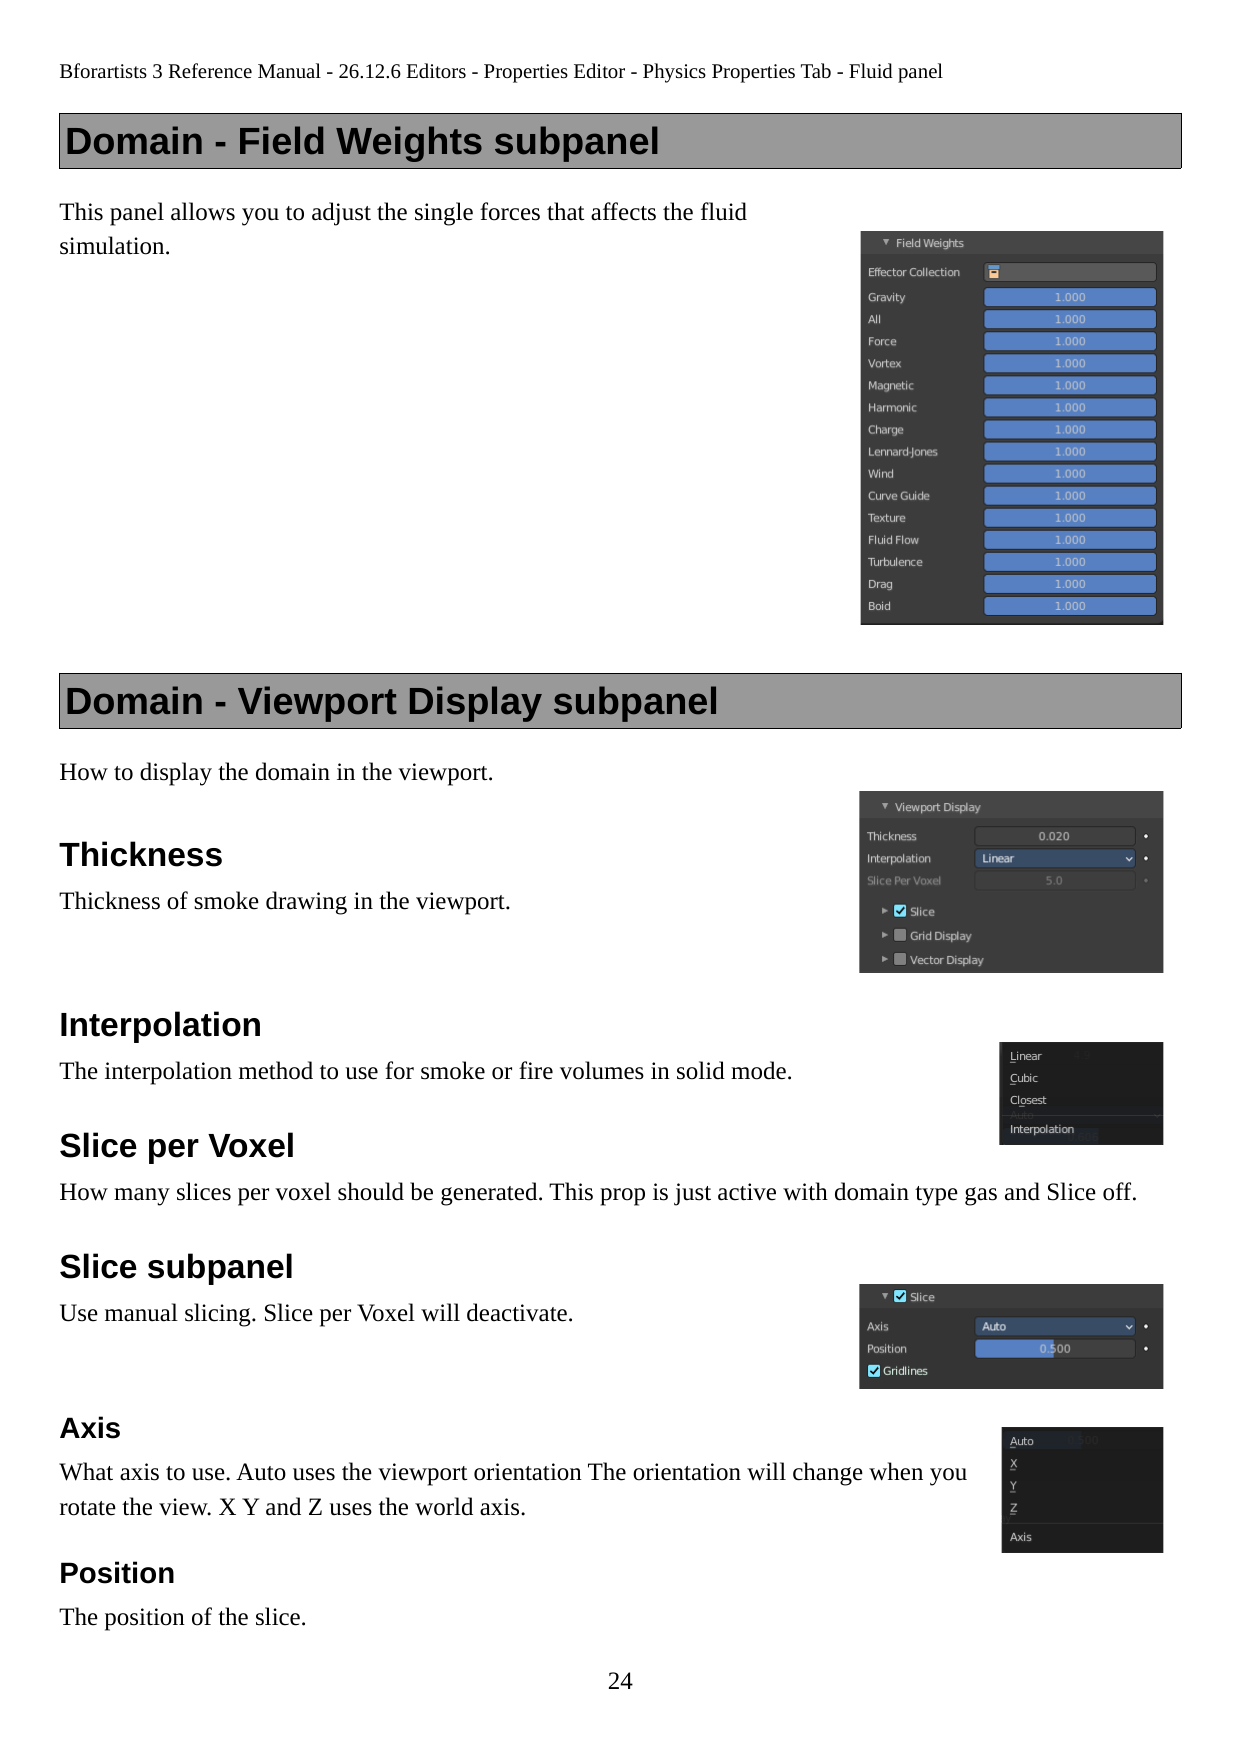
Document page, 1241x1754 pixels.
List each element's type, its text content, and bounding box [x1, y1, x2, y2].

text The interpolation method to use for smoke or fire volumes in solid mode. [59, 1056, 999, 1085]
subtitle Interpolation [59, 1005, 1181, 1044]
text The position of the slice. [59, 1602, 1181, 1631]
text How many slices per voxel should be generated. This prop is just active with domain type gas and Slice off. [59, 1177, 1181, 1206]
text Thickness of smoke drawing in the viewport. [59, 886, 859, 915]
subtitle [1164, 835, 1181, 874]
subtitle Position [59, 1556, 1181, 1589]
picture [859, 1284, 1164, 1389]
picture [1001, 1427, 1164, 1553]
subtitle Axis [59, 1411, 1181, 1445]
picture [859, 791, 1164, 973]
picture [999, 1042, 1164, 1145]
text Use manual slicing. Slice per Voxel will deactivate. [59, 1298, 859, 1327]
text How to display the domain in the viewport. [59, 757, 1181, 786]
subtitle Thickness [59, 835, 859, 874]
text What axis to use. Auto uses the viewport orientation The orientation will change when you rotate the view. X Y and Z uses the world axis. [59, 1457, 1001, 1521]
table_header Domain - Field Weights subpanel [60, 114, 1181, 168]
subtitle Slice subpanel [59, 1247, 1181, 1286]
picture [860, 231, 1164, 625]
subtitle Slice per Voxel [59, 1126, 1181, 1165]
text This panel allows you to adjust the single forces that affects the fluid simulation. [59, 197, 1181, 260]
table_header Domain - Viewport Display subpanel [60, 674, 1181, 728]
